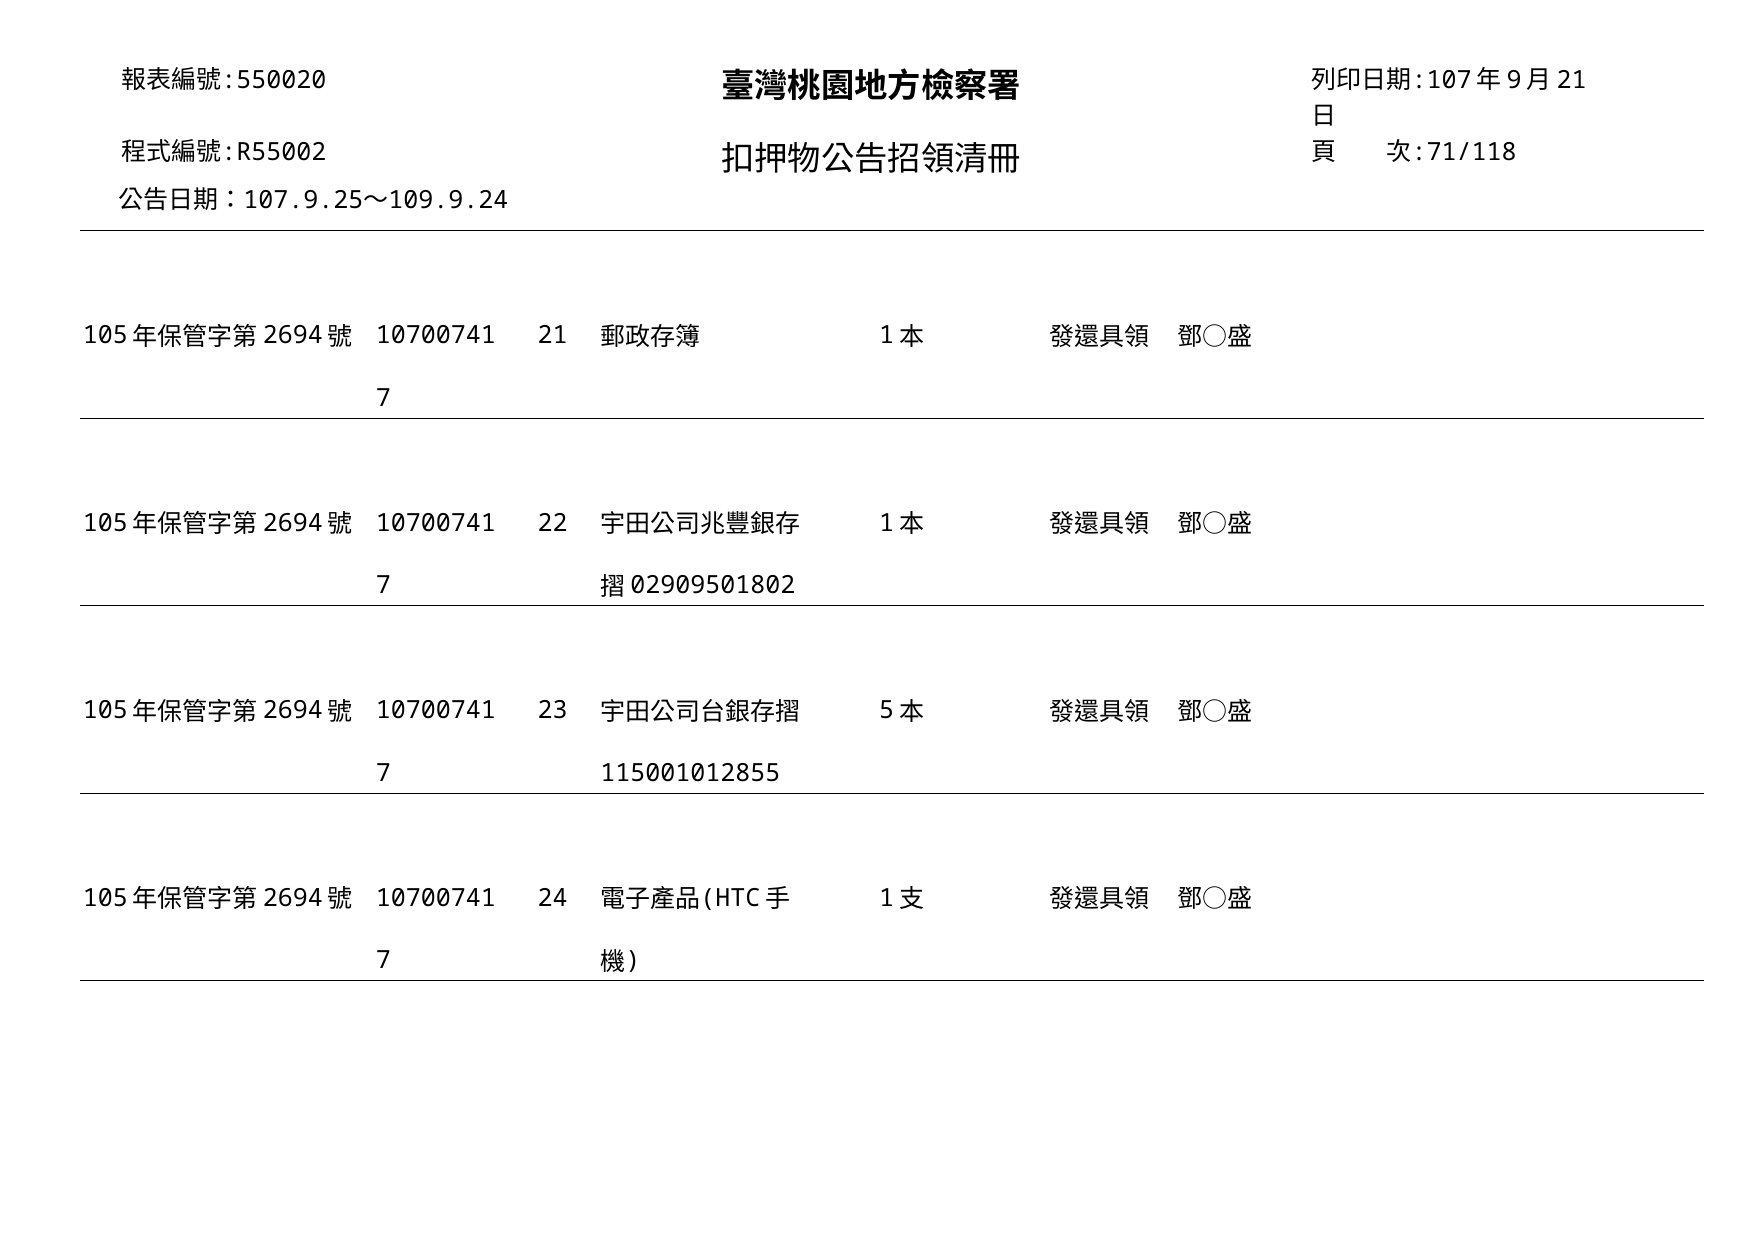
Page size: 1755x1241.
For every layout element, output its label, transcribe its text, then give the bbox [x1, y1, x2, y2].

table_cell [927, 606, 1046, 792]
table_cell 107007417 [373, 606, 507, 792]
table_cell 22 [507, 419, 597, 605]
table_cell [927, 231, 1046, 417]
table_cell 1本 [808, 419, 927, 605]
table_cell 105年保管字第2694號 [80, 231, 373, 417]
table_cell 1本 [808, 231, 927, 417]
table_cell [1317, 231, 1575, 417]
table_cell 發還具領 [1046, 606, 1175, 792]
table_cell [1575, 794, 1704, 980]
table_cell 電子產品(HTC手機) [597, 794, 807, 980]
table_cell 發還具領 [1046, 794, 1175, 980]
table_cell 宇田公司台銀存摺115001012855 [597, 606, 807, 792]
table_cell 24 [507, 794, 597, 980]
table_cell [1575, 419, 1704, 605]
table_cell 105年保管字第2694號 [80, 794, 373, 980]
table_cell 107007417 [373, 794, 507, 980]
table_cell 105年保管字第2694號 [80, 419, 373, 605]
table_cell [1575, 606, 1704, 792]
table_cell 鄧○盛 [1175, 794, 1317, 980]
table_cell 鄧○盛 [1175, 606, 1317, 792]
table_cell [1317, 606, 1575, 792]
table_cell 發還具領 [1046, 231, 1175, 417]
table_cell 107007417 [373, 231, 507, 417]
table_cell [927, 419, 1046, 605]
table_cell [927, 794, 1046, 980]
table_cell 5本 [808, 606, 927, 792]
table_cell 發還具領 [1046, 419, 1175, 605]
table_cell 鄧○盛 [1175, 419, 1317, 605]
table_cell 鄧○盛 [1175, 231, 1317, 417]
table_cell 宇田公司兆豐銀存摺02909501802 [597, 419, 807, 605]
table_cell 郵政存簿 [597, 231, 807, 417]
table_cell [1317, 419, 1575, 605]
table_cell [1575, 231, 1704, 417]
table_cell [1317, 794, 1575, 980]
table_cell 23 [507, 606, 597, 792]
table_cell 21 [507, 231, 597, 417]
table_cell 105年保管字第2694號 [80, 606, 373, 792]
table_cell 107007417 [373, 419, 507, 605]
table_cell 1支 [808, 794, 927, 980]
